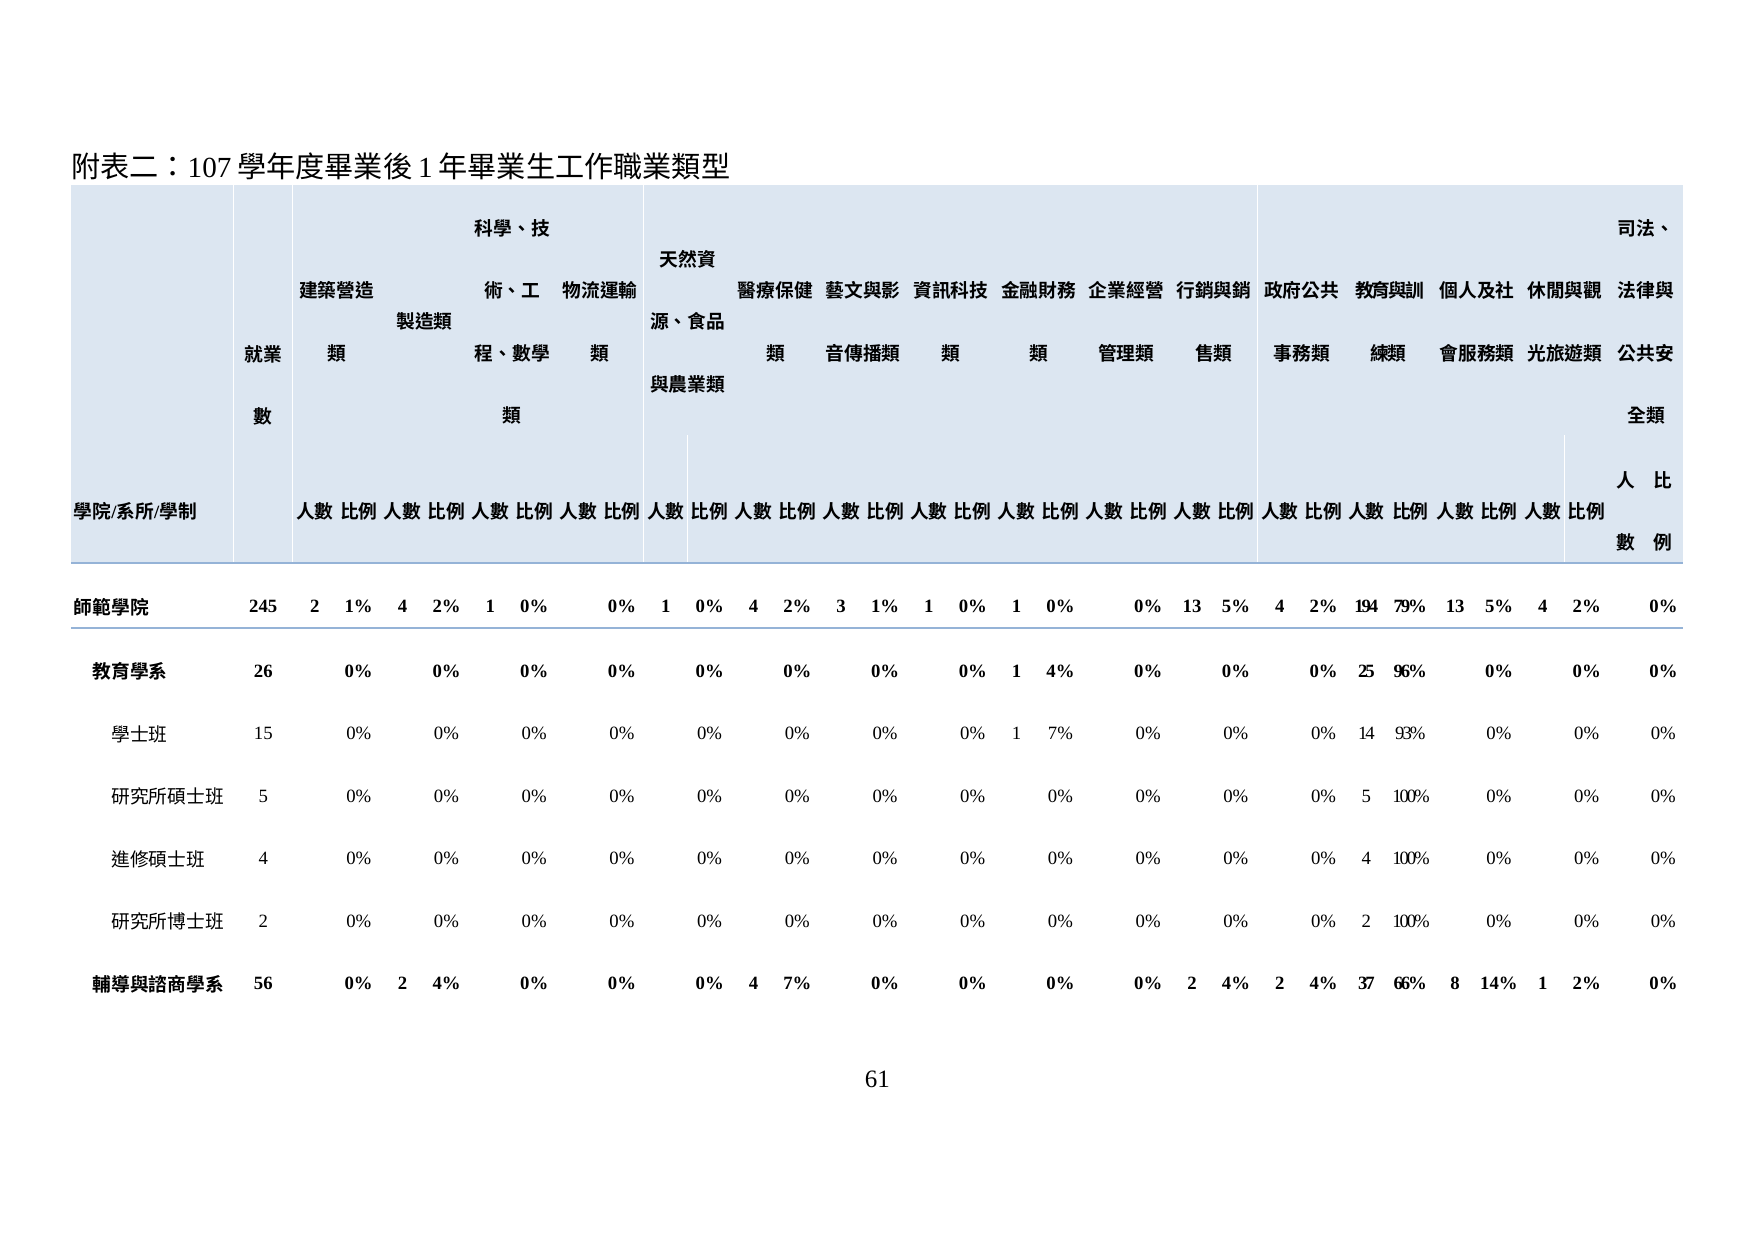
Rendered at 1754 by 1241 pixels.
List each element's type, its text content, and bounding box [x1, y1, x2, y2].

table_header 製造類 [380, 185, 468, 435]
table_cell 0% [512, 816, 556, 879]
table_cell [293, 691, 336, 754]
table_cell [1258, 754, 1301, 816]
table_cell 0% [688, 941, 731, 1004]
table_cell [556, 629, 600, 691]
table_cell 0% [1038, 879, 1082, 941]
table_cell 人數 [1433, 435, 1477, 562]
table_cell [468, 816, 512, 879]
table_cell 2 [380, 941, 424, 1004]
table_cell [468, 941, 512, 1004]
table_cell 0% [951, 564, 994, 627]
table_cell 0% [951, 691, 994, 754]
table_cell 0% [1214, 629, 1257, 691]
table_header 教育與訓練類 [1345, 185, 1433, 435]
table_cell 2 [1170, 941, 1214, 1004]
table_cell [1608, 691, 1643, 754]
table_cell 0% [424, 691, 468, 754]
table_cell [1433, 691, 1477, 754]
table_cell [819, 754, 863, 816]
table_cell 0% [512, 941, 556, 1004]
table_cell 0% [863, 691, 907, 754]
table_cell [1258, 816, 1301, 879]
table_cell [1608, 816, 1643, 879]
table_cell [819, 941, 863, 1004]
table_cell 0% [863, 941, 907, 1004]
table_cell 0% [1038, 941, 1082, 1004]
table_cell 14 [1345, 691, 1389, 754]
table_cell 師範學院 [71, 564, 233, 627]
table_cell 0% [512, 754, 556, 816]
table_cell [644, 941, 687, 1004]
table_cell 0% [1126, 816, 1170, 879]
table_cell 4% [1214, 941, 1257, 1004]
table_cell [644, 629, 687, 691]
table_cell 0% [424, 629, 468, 691]
table_cell 2 [234, 879, 292, 941]
table_cell [1170, 816, 1214, 879]
table_header 企業經營管理類 [1082, 185, 1170, 435]
table_cell [1608, 629, 1643, 691]
table_cell 0% [1038, 816, 1082, 879]
table_cell 0% [424, 879, 468, 941]
table_cell [1258, 691, 1301, 754]
table_cell 0% [775, 629, 819, 691]
table_cell 26 [234, 629, 292, 691]
table_cell 25 [1345, 629, 1389, 691]
table_header [71, 185, 233, 435]
table_cell 人數 [468, 435, 512, 562]
table_cell [1608, 941, 1643, 1004]
table_cell [1433, 754, 1477, 816]
table_header 政府公共事務類 [1258, 185, 1345, 435]
table_cell 比例 [1301, 435, 1345, 562]
table_cell 比例 [951, 435, 994, 562]
table_cell 人數 [1258, 435, 1301, 562]
table_cell 0% [951, 754, 994, 816]
table_cell 0% [863, 754, 907, 816]
table_cell 96% [1389, 629, 1433, 691]
table_cell 人數 [293, 435, 336, 562]
table_cell 0% [1214, 879, 1257, 941]
table_cell [1433, 816, 1477, 879]
table_cell 2% [1565, 564, 1608, 627]
table_cell 2 [1345, 879, 1389, 941]
table_cell [1258, 629, 1301, 691]
table_cell 0% [1565, 629, 1608, 691]
table_header 建築營造類 [293, 185, 380, 435]
table_cell [468, 691, 512, 754]
table_cell 0% [1643, 564, 1683, 627]
table_cell [293, 629, 336, 691]
table_cell 0% [600, 879, 643, 941]
table_cell 0% [951, 816, 994, 879]
table_cell 1 [907, 564, 951, 627]
table_cell 5% [1214, 564, 1257, 627]
table_cell [1521, 691, 1564, 754]
table_cell 0% [1301, 816, 1345, 879]
table_cell [380, 816, 424, 879]
table_cell 教育學系 [71, 629, 233, 691]
table_cell 0% [1126, 754, 1170, 816]
table_cell [1082, 941, 1126, 1004]
table_cell [1082, 754, 1126, 816]
table_cell 13 [1433, 564, 1477, 627]
table_cell 0% [775, 879, 819, 941]
table_cell 0% [1214, 816, 1257, 879]
table_cell [1170, 691, 1214, 754]
table_cell 人數 [907, 435, 951, 562]
table_cell 0% [1126, 941, 1170, 1004]
table_cell 1 [644, 564, 687, 627]
table_cell [1170, 879, 1214, 941]
table_cell 0% [1214, 691, 1257, 754]
table_cell 0% [1126, 629, 1170, 691]
table_cell 1 [994, 564, 1038, 627]
table_cell 人數 [1082, 435, 1126, 562]
table_cell 0% [1301, 629, 1345, 691]
table_cell 5 [234, 754, 292, 816]
table_cell [1258, 879, 1301, 941]
table_cell [994, 754, 1038, 816]
table_cell 0% [863, 816, 907, 879]
table_cell 0% [336, 754, 380, 816]
table_cell 人數 [1170, 435, 1214, 562]
table_cell 研究所博士班 [71, 879, 233, 941]
table_cell 0% [1643, 941, 1683, 1004]
table_cell 2 [1258, 941, 1301, 1004]
table_cell 0% [600, 754, 643, 816]
table_header 休閒與觀光旅遊類 [1521, 185, 1608, 435]
table_cell 0% [600, 564, 643, 627]
table_cell 0% [1477, 879, 1521, 941]
table_cell [644, 691, 687, 754]
table_cell [907, 879, 951, 941]
table_cell 4 [731, 941, 775, 1004]
table_cell [1521, 754, 1564, 816]
table_cell 4 [234, 816, 292, 879]
table_cell 1% [863, 564, 907, 627]
table_cell 0% [1643, 879, 1683, 941]
table_cell 7% [1038, 691, 1082, 754]
table_cell 0% [424, 816, 468, 879]
table_cell 學士班 [71, 691, 233, 754]
table_cell [1608, 564, 1643, 627]
table_cell 194 [1345, 564, 1389, 627]
table_cell [293, 754, 336, 816]
table_cell 0% [512, 564, 556, 627]
table_cell 0% [951, 879, 994, 941]
table_header 藝文與影音傳播類 [819, 185, 907, 435]
table_cell 2% [424, 564, 468, 627]
table_cell 4 [1258, 564, 1301, 627]
table_cell 0% [1038, 754, 1082, 816]
table_cell 0% [775, 691, 819, 754]
table_cell 0% [1301, 754, 1345, 816]
table_cell [556, 754, 600, 816]
table_cell 1% [336, 564, 380, 627]
table_cell 100% [1389, 816, 1433, 879]
table_cell [293, 879, 336, 941]
table_cell 0% [688, 879, 731, 941]
table_cell [819, 816, 863, 879]
table_cell 0% [600, 941, 643, 1004]
table_cell 0% [1565, 816, 1608, 879]
table_cell [1082, 691, 1126, 754]
table_cell 比例 [1126, 435, 1170, 562]
table_cell [644, 816, 687, 879]
table_cell 0% [1643, 754, 1683, 816]
table_cell [468, 629, 512, 691]
table_cell 人數 [1521, 435, 1564, 562]
table_cell 人數 [556, 435, 600, 562]
table_cell [468, 879, 512, 941]
table_cell 0% [1565, 691, 1608, 754]
table_cell 比例 [775, 435, 819, 562]
table_cell 0% [1643, 691, 1683, 754]
table_cell [556, 691, 600, 754]
table_cell [1608, 879, 1643, 941]
table_cell [731, 816, 775, 879]
table_cell 比例 [1214, 435, 1257, 562]
table_cell 研究所碩士班 [71, 754, 233, 816]
table_cell 0% [688, 816, 731, 879]
table_cell 2 [293, 564, 336, 627]
table_cell 4 [731, 564, 775, 627]
table_cell 2% [1565, 941, 1608, 1004]
table_cell [1082, 879, 1126, 941]
table_cell 比例 [688, 435, 731, 562]
table_cell 7% [775, 941, 819, 1004]
table_cell [1082, 629, 1126, 691]
table_cell [994, 941, 1038, 1004]
table_cell 0% [775, 754, 819, 816]
table_header 科學、技術、工程、數學類 [468, 185, 556, 435]
table_cell [907, 629, 951, 691]
table_cell 0% [688, 564, 731, 627]
table_cell 37 [1345, 941, 1389, 1004]
table_cell 人數 [819, 435, 863, 562]
table_cell 1 [994, 629, 1038, 691]
table_cell 0% [424, 754, 468, 816]
table_cell [293, 941, 336, 1004]
table_cell 0% [775, 816, 819, 879]
table_cell 人數 [1608, 435, 1643, 562]
table_cell 0% [336, 816, 380, 879]
table_cell [1082, 816, 1126, 879]
table_cell 1 [994, 691, 1038, 754]
table_cell 0% [336, 691, 380, 754]
table_header 司法、法律與公共安全類 [1608, 185, 1683, 435]
table_cell 比例 [1643, 435, 1683, 562]
table_cell 0% [336, 941, 380, 1004]
table_cell [556, 879, 600, 941]
table_cell 比例 [1565, 435, 1608, 562]
table_cell 0% [1126, 564, 1170, 627]
table_cell 4% [424, 941, 468, 1004]
table_cell 人數 [994, 435, 1038, 562]
table_cell 4 [1521, 564, 1564, 627]
table_cell 2% [775, 564, 819, 627]
table_cell 245 [234, 564, 292, 627]
table_cell [293, 816, 336, 879]
table_cell 0% [688, 754, 731, 816]
table_cell 0% [688, 691, 731, 754]
table_cell 0% [863, 629, 907, 691]
table_cell 比例 [600, 435, 643, 562]
table_cell 0% [1126, 879, 1170, 941]
table_cell 0% [1038, 564, 1082, 627]
table_cell 79% [1389, 564, 1433, 627]
table_cell 0% [336, 629, 380, 691]
table_cell 比例 [1389, 435, 1433, 562]
table_cell [1170, 629, 1214, 691]
table_cell [556, 941, 600, 1004]
table_cell [380, 879, 424, 941]
table_cell 0% [1214, 754, 1257, 816]
table_cell 比例 [863, 435, 907, 562]
table_cell 66% [1389, 941, 1433, 1004]
table_cell 2% [1301, 564, 1345, 627]
table_cell 輔導與諮商學系 [71, 941, 233, 1004]
table_cell 0% [512, 879, 556, 941]
table_cell 人數 [644, 435, 687, 562]
table_cell [380, 691, 424, 754]
table_cell [819, 629, 863, 691]
table_cell 人數 [1345, 435, 1389, 562]
table_cell 1 [1521, 941, 1564, 1004]
table_cell [994, 816, 1038, 879]
table_header 金融財務類 [994, 185, 1082, 435]
table_cell [556, 564, 600, 627]
table_cell [907, 691, 951, 754]
table_cell [907, 816, 951, 879]
table_cell 0% [951, 629, 994, 691]
table_cell 比例 [1477, 435, 1521, 562]
table_cell 0% [1126, 691, 1170, 754]
table_cell 0% [1477, 754, 1521, 816]
table_cell [1521, 629, 1564, 691]
table_cell 100% [1389, 754, 1433, 816]
table_cell 0% [512, 691, 556, 754]
table_cell 3 [819, 564, 863, 627]
table_cell 4 [1345, 816, 1389, 879]
table_cell 0% [1477, 816, 1521, 879]
table_cell 0% [688, 629, 731, 691]
table_cell [1608, 754, 1643, 816]
table_cell 0% [1643, 816, 1683, 879]
table_cell 5% [1477, 564, 1521, 627]
table_cell [644, 879, 687, 941]
table_cell 4 [380, 564, 424, 627]
table_header 物流運輸類 [556, 185, 643, 435]
table_cell 0% [600, 816, 643, 879]
table_header 醫療保健類 [731, 185, 819, 435]
table_cell [468, 754, 512, 816]
table_cell 比例 [336, 435, 380, 562]
table_cell 比例 [512, 435, 556, 562]
table_header 就業數 [234, 185, 292, 562]
table_cell 100% [1389, 879, 1433, 941]
table_header 個人及社會服務類 [1433, 185, 1521, 435]
table_cell 56 [234, 941, 292, 1004]
table_cell 0% [1477, 691, 1521, 754]
table_cell 14% [1477, 941, 1521, 1004]
table_cell [380, 629, 424, 691]
table_cell 5 [1345, 754, 1389, 816]
table_cell [994, 879, 1038, 941]
table_cell 0% [951, 941, 994, 1004]
table_cell 比例 [424, 435, 468, 562]
table_header 天然資源、食品與農業類 [644, 185, 731, 435]
table_cell 93% [1389, 691, 1433, 754]
subtitle 附表二：107學年度畢業後1年畢業生工作職業類型 [71, 123, 1683, 185]
table_cell 8 [1433, 941, 1477, 1004]
table_cell 4% [1301, 941, 1345, 1004]
table_cell 0% [600, 629, 643, 691]
table_cell [731, 754, 775, 816]
table_header 行銷與銷售類 [1170, 185, 1257, 435]
table_cell [1521, 816, 1564, 879]
table_cell 人數 [380, 435, 424, 562]
table_cell 0% [1301, 691, 1345, 754]
table_cell 13 [1170, 564, 1214, 627]
table_cell 學院/系所/學制 [71, 435, 233, 562]
table_cell 0% [1565, 879, 1608, 941]
table_cell 0% [1477, 629, 1521, 691]
table_cell 0% [863, 879, 907, 941]
table_cell 人數 [731, 435, 775, 562]
table_cell [819, 691, 863, 754]
table_cell [907, 941, 951, 1004]
table_cell 0% [1565, 754, 1608, 816]
table_cell [1170, 754, 1214, 816]
table_cell [1433, 879, 1477, 941]
table_cell [644, 754, 687, 816]
table_header 資訊科技類 [907, 185, 994, 435]
table_cell 0% [1643, 629, 1683, 691]
table_cell [731, 629, 775, 691]
table_cell [907, 754, 951, 816]
table_cell 1 [468, 564, 512, 627]
table_cell 進修碩士班 [71, 816, 233, 879]
table_cell [1433, 629, 1477, 691]
table_cell [1521, 879, 1564, 941]
table_cell [731, 879, 775, 941]
table_cell [556, 816, 600, 879]
table_cell 0% [1301, 879, 1345, 941]
table_cell 15 [234, 691, 292, 754]
table_cell 比例 [1038, 435, 1082, 562]
table_cell [1082, 564, 1126, 627]
table_cell 0% [600, 691, 643, 754]
table_cell 0% [336, 879, 380, 941]
table_cell 0% [512, 629, 556, 691]
table_cell 4% [1038, 629, 1082, 691]
table_cell [731, 691, 775, 754]
table_cell [819, 879, 863, 941]
table_cell [380, 754, 424, 816]
